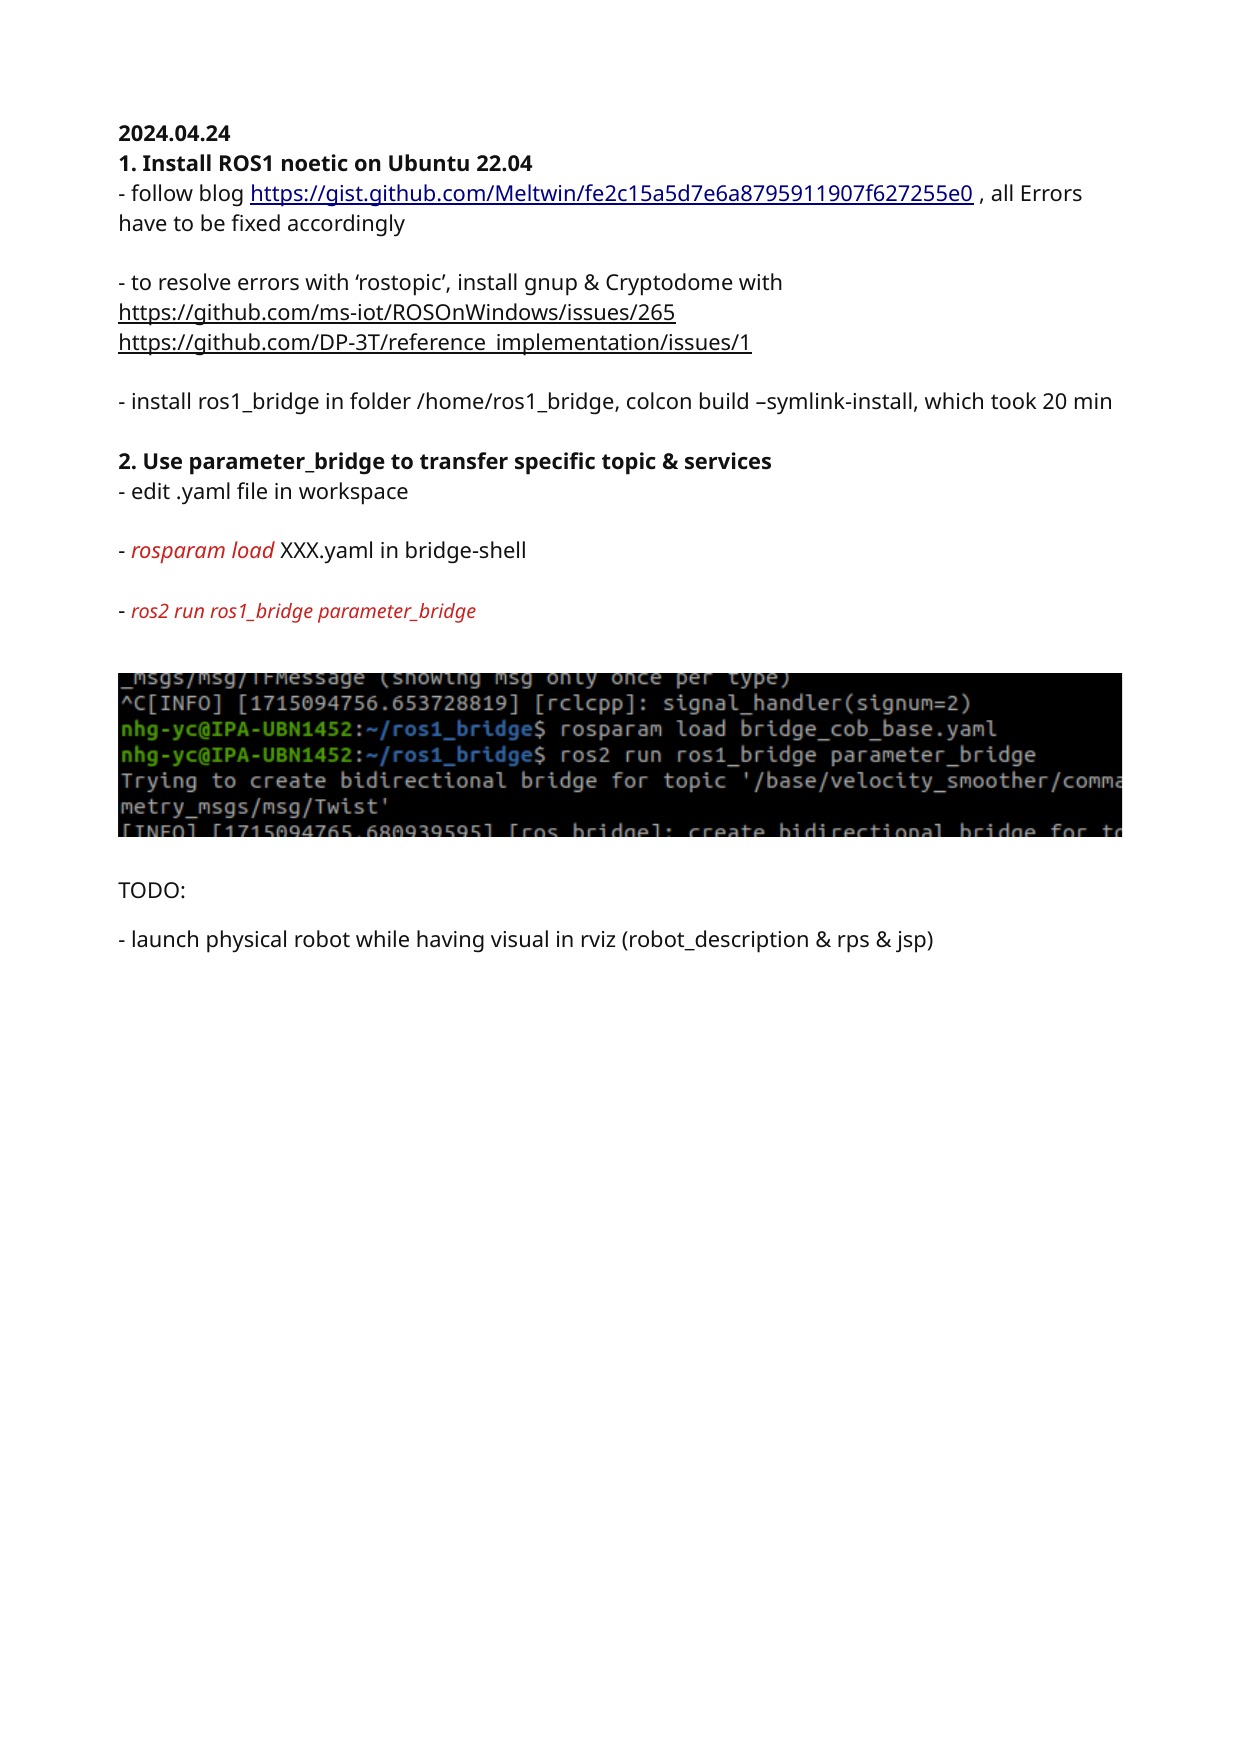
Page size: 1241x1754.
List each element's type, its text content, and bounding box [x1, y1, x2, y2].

text 1. Install ROS1 noetic on Ubuntu 22.04 [118, 148, 1122, 178]
text - ros2 run ros1_bridge parameter_bridge [118, 595, 1122, 624]
text - follow blog https://gist.github.com/Meltwin/fe2c15a5d7e6a8795911907f627255e0 , all Errors have to be fixed accordingly [118, 178, 1122, 237]
text - edit .yaml file in workspace [118, 476, 1122, 505]
text - install ros1_bridge in folder /home/ros1_bridge, colcon build –symlink-install, which took 20 min [118, 386, 1122, 416]
text https://github.com/ms-iot/ROSOnWindows/issues/265 [118, 297, 1122, 327]
text 2. Use parameter_bridge to transfer specific topic & services [118, 446, 1122, 476]
text https://github.com/DP-3T/reference_implementation/issues/1 [118, 327, 1122, 356]
text 2024.04.24 [118, 118, 1122, 148]
text TODO: [118, 837, 1122, 905]
text - to resolve errors with ‘rostopic’, install gnup & Cryptodome with [118, 267, 1122, 297]
text - rosparam load XXX.yaml in bridge-shell [118, 535, 1122, 565]
text - launch physical robot while having visual in rviz (robot_description & rps & jsp) [118, 924, 1122, 954]
